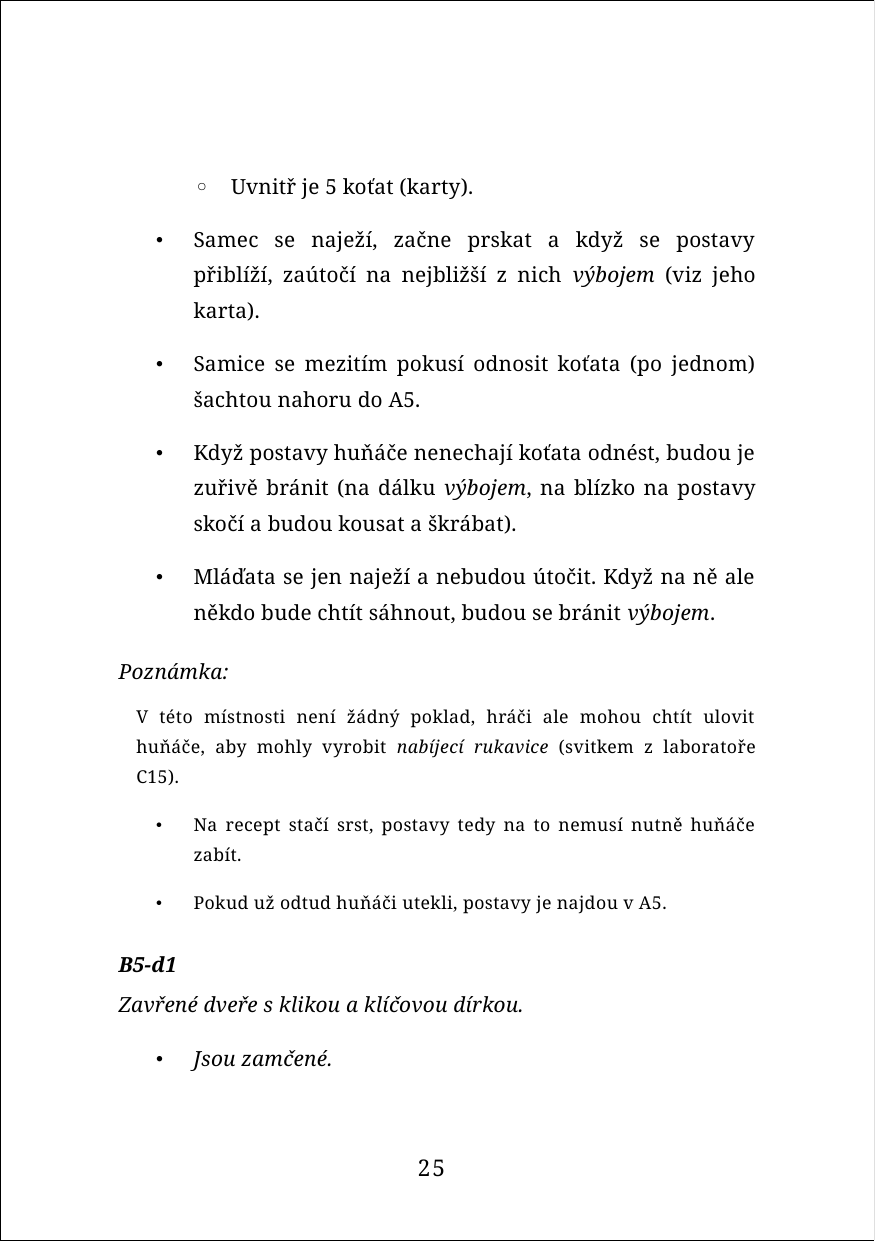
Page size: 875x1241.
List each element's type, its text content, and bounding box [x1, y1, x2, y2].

list Uvnitř je 5 koťat (karty). [193, 172, 756, 200]
text Zavřené dveře s klikou a klíčovou dírkou. [118, 991, 756, 1019]
subtitle B5-d1 [118, 950, 756, 979]
list Když postavy huňáče nenechají koťata odnést, budou je zuřivě bránit (na dálku výbojem, na blízko na postavy skočí a budou kousat a škrábat). [156, 438, 756, 537]
list Samice se mezitím pokusí odnosit koťata (po jednom) šachtou nahoru do A5. [156, 349, 756, 413]
text V této místnosti není žádný poklad, hráči ale mohou chtít ulovit huňáče, aby mohly vyrobit nabíjecí rukavice (svitkem z laboratoře C15). [136, 704, 756, 789]
list Samec se naježí, začne prskat a když se postavy přiblíží, zaútočí na nejbližší z nich výbojem (viz jeho karta). [156, 225, 756, 324]
list Pokud už odtud huňáči utekli, postavy je najdou v A5. [156, 891, 756, 915]
list Mláďata se jen naježí a nebudou útočit. Když na ně ale někdo bude chtít sáhnout, budou se bránit výbojem. [156, 562, 756, 626]
text Poznámka: [118, 657, 756, 685]
list Jsou zamčené. [156, 1044, 756, 1072]
list Na recept stačí srst, postavy tedy na to nemusí nutně huňáče zabít. [156, 813, 756, 867]
